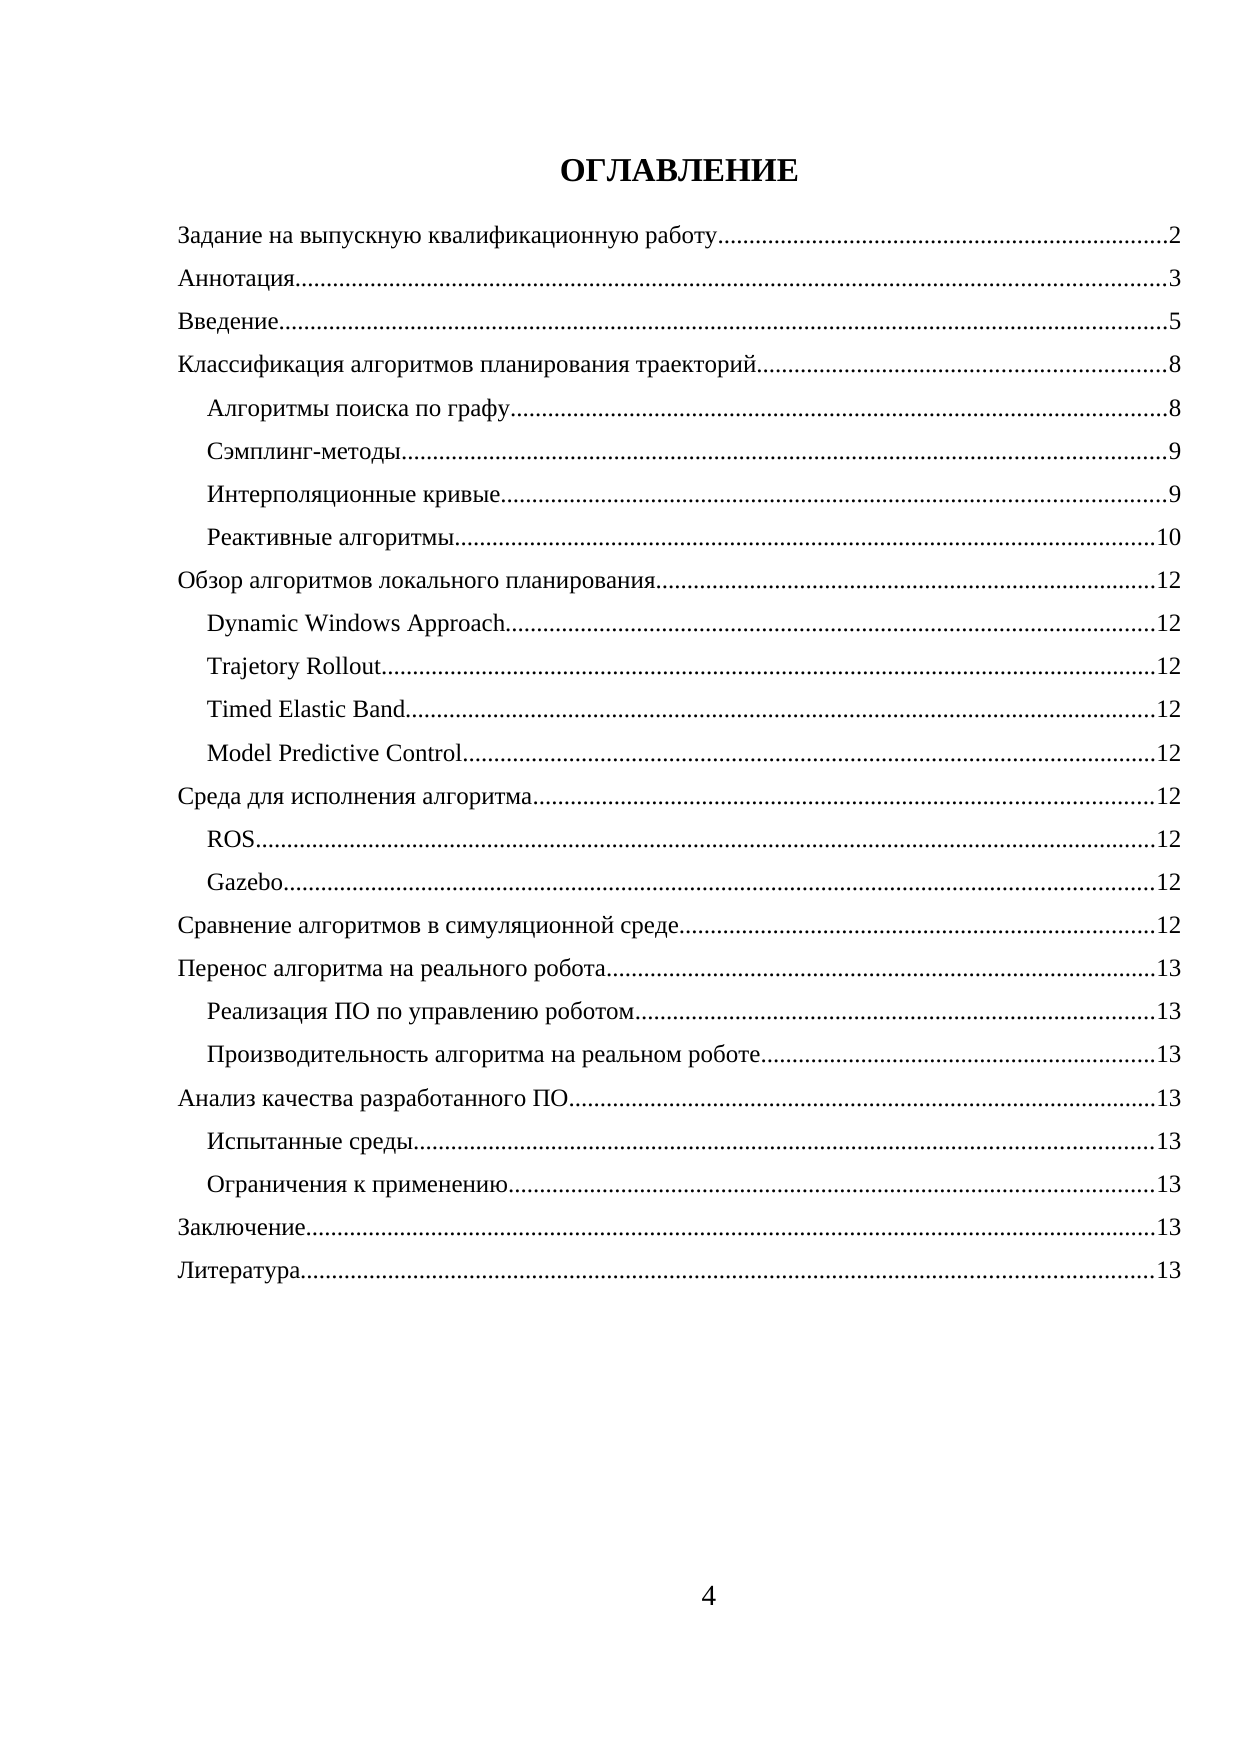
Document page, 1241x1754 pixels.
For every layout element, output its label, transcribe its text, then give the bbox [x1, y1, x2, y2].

text Аннотация 3 [177, 263, 1181, 292]
text Перенос алгоритма на реального робота 13 [177, 953, 1181, 982]
text Анализ качества разработанного ПО 13 [177, 1083, 1181, 1111]
subtitle Оглавление [177, 150, 1181, 188]
text Среда для исполнения алгоритма 12 [177, 781, 1181, 809]
text Заключение 13 [177, 1212, 1181, 1241]
text Сравнение алгоритмов в симуляционной среде 12 [177, 910, 1181, 939]
text Введение 5 [177, 306, 1181, 335]
text Производительность алгоритма на реальном роботе 13 [207, 1039, 1181, 1068]
text Реализация ПО по управлению роботом 13 [207, 996, 1181, 1025]
text Интерполяционные кривые 9 [207, 479, 1181, 508]
text Ограничения к применению 13 [207, 1169, 1181, 1198]
text Литература 13 [177, 1255, 1181, 1284]
text Обзор алгоритмов локального планирования 12 [177, 565, 1181, 594]
text Реактивные алгоритмы 10 [207, 522, 1181, 551]
text Trajetory Rollout 12 [207, 651, 1181, 680]
text ROS 12 [207, 824, 1181, 853]
text Dynamic Windows Approach 12 [207, 608, 1181, 637]
text Алгоритмы поиска по графу 8 [207, 393, 1181, 421]
text Model Predictive Control 12 [207, 738, 1181, 766]
text Timed Elastic Band 12 [207, 694, 1181, 723]
text Сэмплинг-методы 9 [207, 436, 1181, 464]
text Задание на выпускную квалификационную работу 2 [177, 220, 1181, 249]
text Классификация алгоритмов планирования траекторий 8 [177, 349, 1181, 378]
text Испытанные среды 13 [207, 1126, 1181, 1154]
text Gazebo 12 [207, 867, 1181, 896]
